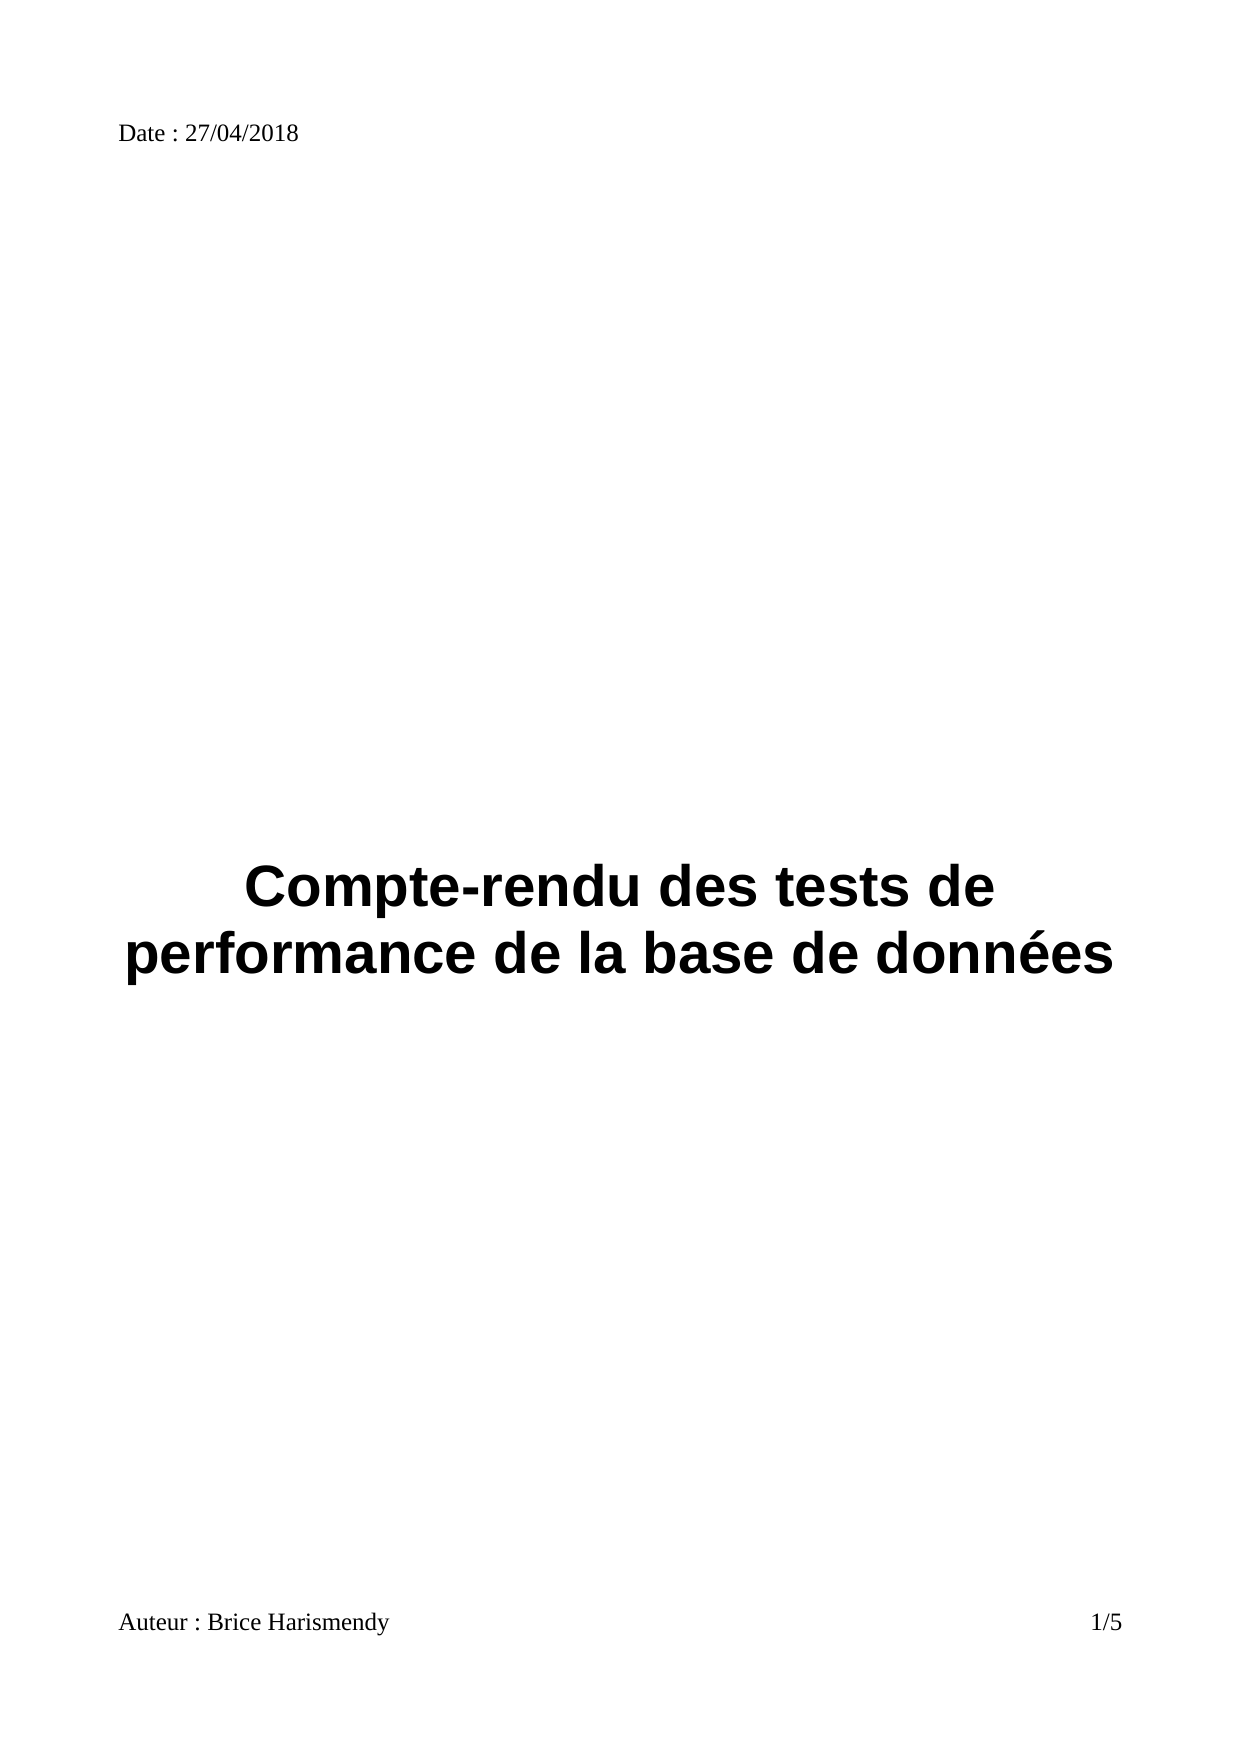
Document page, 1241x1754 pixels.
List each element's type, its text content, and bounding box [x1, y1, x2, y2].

text Date : 27/04/2018 [118, 118, 1122, 147]
title Compte-rendu des tests de performance de la base de données [118, 851, 1122, 986]
